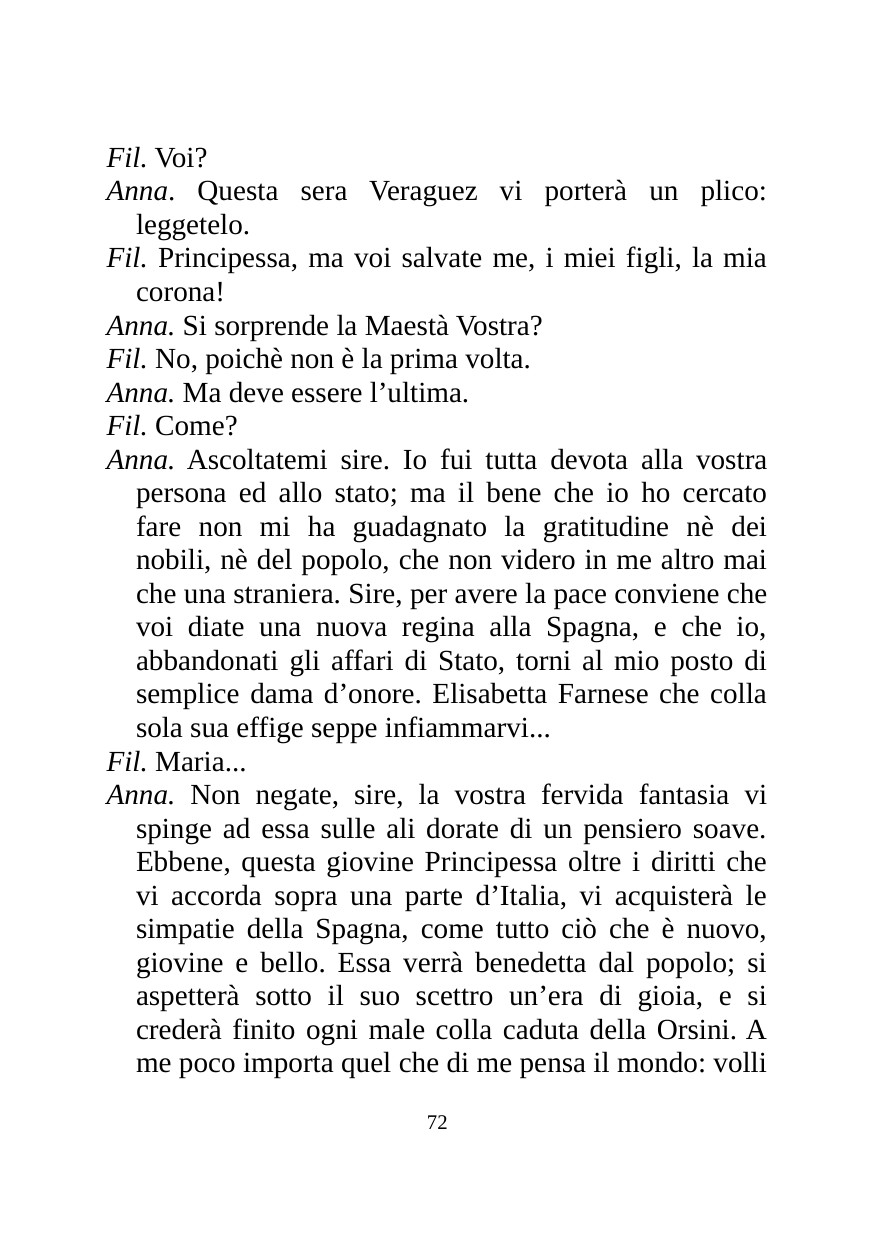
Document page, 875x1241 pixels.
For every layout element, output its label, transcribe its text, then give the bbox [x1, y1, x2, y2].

text Fil. Voi? [106, 140, 768, 173]
text Fil. Principessa, ma voi salvate me, i miei figli, la mia corona! [106, 241, 768, 308]
text Anna. Ascoltatemi sire. Io fui tutta devota alla vostra persona ed allo stato; ma il bene che io ho cercato fare non mi ha guadagnato la gratitudine nè dei nobili, nè del popolo, che non videro in me altro mai che una straniera. Sire, per avere la pace conviene che voi diate una nuova regina alla Spagna, e che io, abbandonati gli affari di Stato, torni al mio posto di semplice dama d’onore. Elisabetta Farnese che colla sola sua effige seppe infiammarvi... [106, 442, 768, 744]
text Fil. Maria... [106, 744, 768, 777]
text Anna. Si sorprende la Maestà Vostra? [106, 308, 768, 341]
text Fil. Come? [106, 408, 768, 442]
text Anna. Ma deve essere l’ultima. [106, 375, 768, 408]
text Anna. Non negate, sire, la vostra fervida fantasia vi spinge ad essa sulle ali dorate di un pensiero soave. Ebbene, questa giovine Principessa oltre i diritti che vi accorda sopra una parte d’Italia, vi acquisterà le simpatie della Spagna, come tutto ciò che è nuovo, giovine e bello. Essa verrà benedetta dal popolo; si aspetterà sotto il suo scettro un’era di gioia, e si crederà finito ogni male colla caduta della Orsini. A me poco importa quel che di me pensa il mondo: volli [106, 777, 768, 1079]
text Fil. No, poichè non è la prima volta. [106, 341, 768, 375]
text Anna. Questa sera Veraguez vi porterà un plico: leggetelo. [106, 173, 768, 241]
